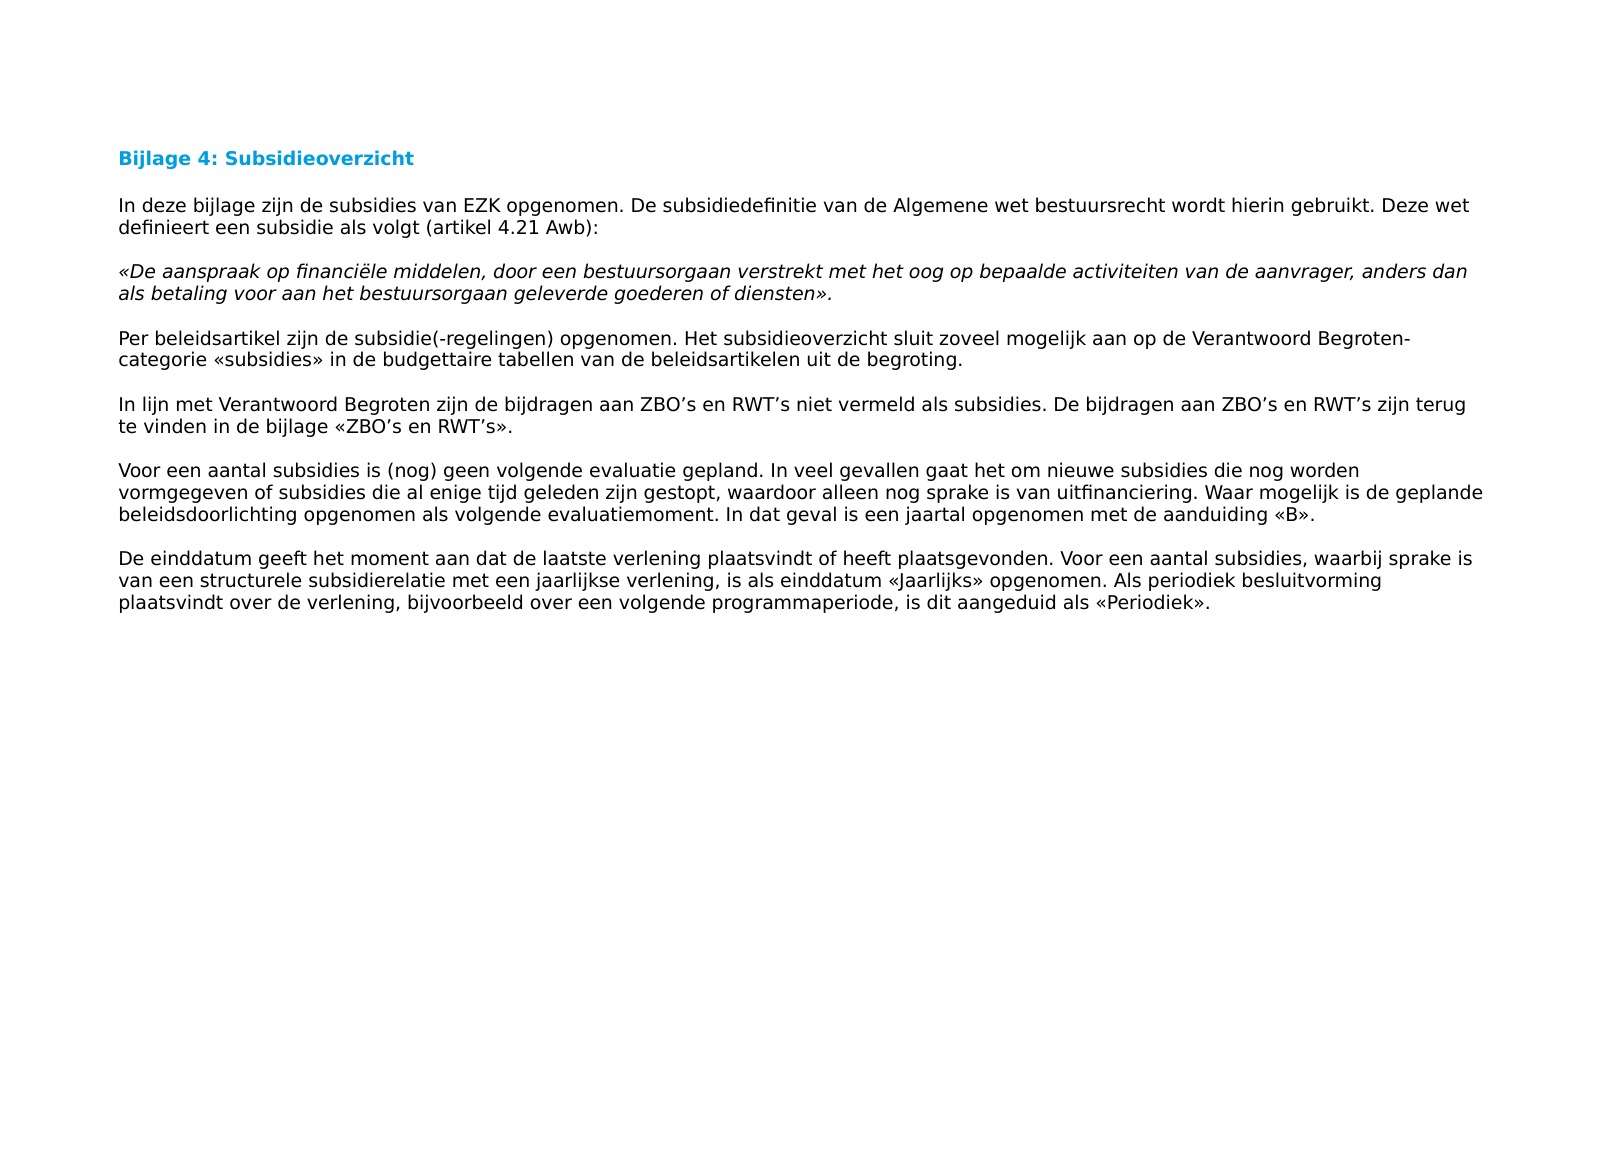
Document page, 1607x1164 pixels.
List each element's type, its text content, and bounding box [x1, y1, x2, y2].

subtitle Bijlage 4: Subsidieoverzicht [118, 148, 1488, 170]
text Per beleidsartikel zijn de subsidie(-regelingen) opgenomen. Het subsidieoverzicht sluit zoveel mogelijk aan op de Verantwoord Begroten-categorie «subsidies» in de budgettaire tabellen van de beleidsartikelen uit de begroting. [118, 327, 1488, 371]
text Voor een aantal subsidies is (nog) geen volgende evaluatie gepland. In veel gevallen gaat het om nieuwe subsidies die nog worden vormgegeven of subsidies die al enige tijd geleden zijn gestopt, waardoor alleen nog sprake is van uitfinanciering. Waar mogelijk is de geplande beleidsdoorlichting opgenomen als volgende evaluatiemoment. In dat geval is een jaartal opgenomen met de aanduiding «B». [118, 460, 1488, 526]
text De einddatum geeft het moment aan dat de laatste verlening plaatsvindt of heeft plaatsgevonden. Voor een aantal subsidies, waarbij sprake is van een structurele subsidierelatie met een jaarlijkse verlening, is als einddatum «Jaarlijks» opgenomen. Als periodiek besluitvorming plaatsvindt over de verlening, bijvoorbeeld over een volgende programmaperiode, is dit aangeduid als «Periodiek». [118, 548, 1488, 614]
text «De aanspraak op financiële middelen, door een bestuursorgaan verstrekt met het oog op bepaalde activiteiten van de aanvrager, anders dan als betaling voor aan het bestuursorgaan geleverde goederen of diensten». [118, 261, 1488, 305]
text In lijn met Verantwoord Begroten zijn de bijdragen aan ZBO’s en RWT’s niet vermeld als subsidies. De bijdragen aan ZBO’s en RWT’s zijn terug te vinden in de bijlage «ZBO’s en RWT’s». [118, 393, 1488, 437]
text In deze bijlage zijn de subsidies van EZK opgenomen. De subsidiedefinitie van de Algemene wet bestuursrecht wordt hierin gebruikt. Deze wet definieert een subsidie als volgt (artikel 4.21 Awb): [118, 195, 1488, 239]
